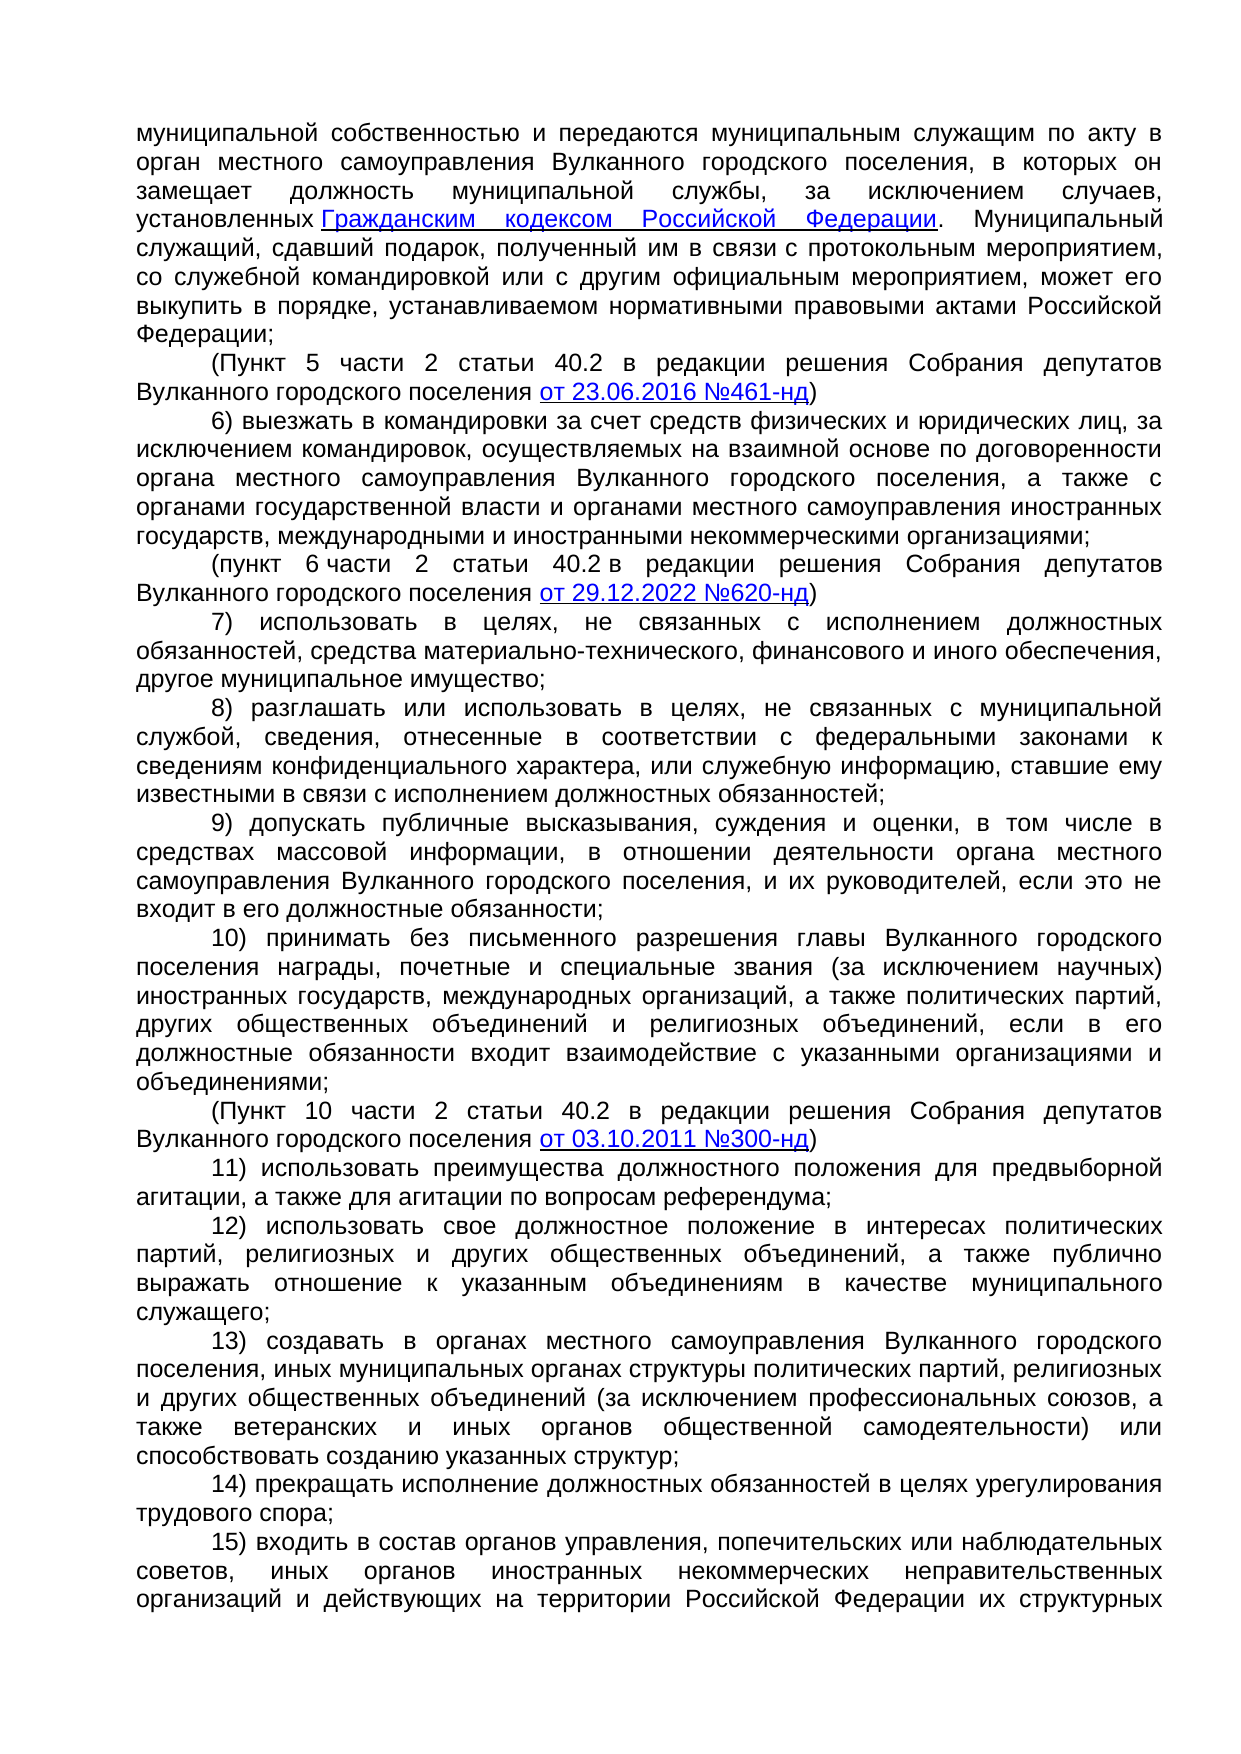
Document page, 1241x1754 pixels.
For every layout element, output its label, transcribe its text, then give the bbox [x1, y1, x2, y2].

text 7) использовать в целях, не связанных с исполнением должностных обязанностей, средства материально-технического, финансового и иного обеспечения, другое муниципальное имущество; [136, 607, 1163, 693]
text 8) разглашать или использовать в целях, не связанных с муниципальной службой, сведения, отнесенные в соответствии с федеральными законами к сведениям конфиденциального характера, или служебную информацию, ставшие ему известными в связи с исполнением должностных обязанностей; [136, 693, 1163, 808]
text 13) создавать в органах местного самоуправления Вулканного городского поселения, иных муниципальных органах структуры политических партий, религиозных и других общественных объединений (за исключением профессиональных союзов, а также ветеранских и иных органов общественной самодеятельности) или способствовать созданию указанных структур; [136, 1326, 1163, 1469]
text (пункт 6 части 2 статьи 40.2 в редакции решения Собрания депутатов Вулканного городского поселения от 29.12.2022 №620-нд) [136, 549, 1163, 607]
text муниципальной собственностью и передаются муниципальным служащим по акту в орган местного самоуправления Вулканного городского поселения, в которых он замещает должность муниципальной службы, за исключением случаев, установленных Гражданским кодексом Российской Федерации. Муниципальный служащий, сдавший подарок, полученный им в связи с протокольным мероприятием, со служебной командировкой или с другим официальным мероприятием, может его выкупить в порядке, устанавливаемом нормативными правовыми актами Российской Федерации; [136, 118, 1163, 348]
text 12) использовать свое должностное положение в интересах политических партий, религиозных и других общественных объединений, а также публично выражать отношение к указанным объединениям в качестве муниципального служащего; [136, 1211, 1163, 1326]
text 10) принимать без письменного разрешения главы Вулканного городского поселения награды, почетные и специальные звания (за исключением научных) иностранных государств, международных организаций, а также политических партий, других общественных объединений и религиозных объединений, если в его должностные обязанности входит взаимодействие с указанными организациями и объединениями; [136, 923, 1163, 1096]
text 6) выезжать в командировки за счет средств физических и юридических лиц, за исключением командировок, осуществляемых на взаимной основе по договоренности органа местного самоуправления Вулканного городского поселения, а также с органами государственной власти и органами местного самоуправления иностранных государств, международными и иностранными некоммерческими организациями; [136, 406, 1163, 549]
text (Пункт 5 части 2 статьи 40.2 в редакции решения Собрания депутатов Вулканного городского поселения от 23.06.2016 №461-нд) [136, 348, 1163, 406]
text 14) прекращать исполнение должностных обязанностей в целях урегулирования трудового спора; [136, 1469, 1163, 1527]
text 11) использовать преимущества должностного положения для предвыборной агитации, а также для агитации по вопросам референдума; [136, 1153, 1163, 1211]
text 9) допускать публичные высказывания, суждения и оценки, в том числе в средствах массовой информации, в отношении деятельности органа местного самоуправления Вулканного городского поселения, и их руководителей, если это не входит в его должностные обязанности; [136, 808, 1163, 923]
text (Пункт 10 части 2 статьи 40.2 в редакции решения Собрания депутатов Вулканного городского поселения от 03.10.2011 №300-нд) [136, 1096, 1163, 1153]
text 15) входить в состав органов управления, попечительских или наблюдательных советов, иных органов иностранных некоммерческих неправительственных организаций и действующих на территории Российской Федерации их структурных [136, 1527, 1163, 1613]
